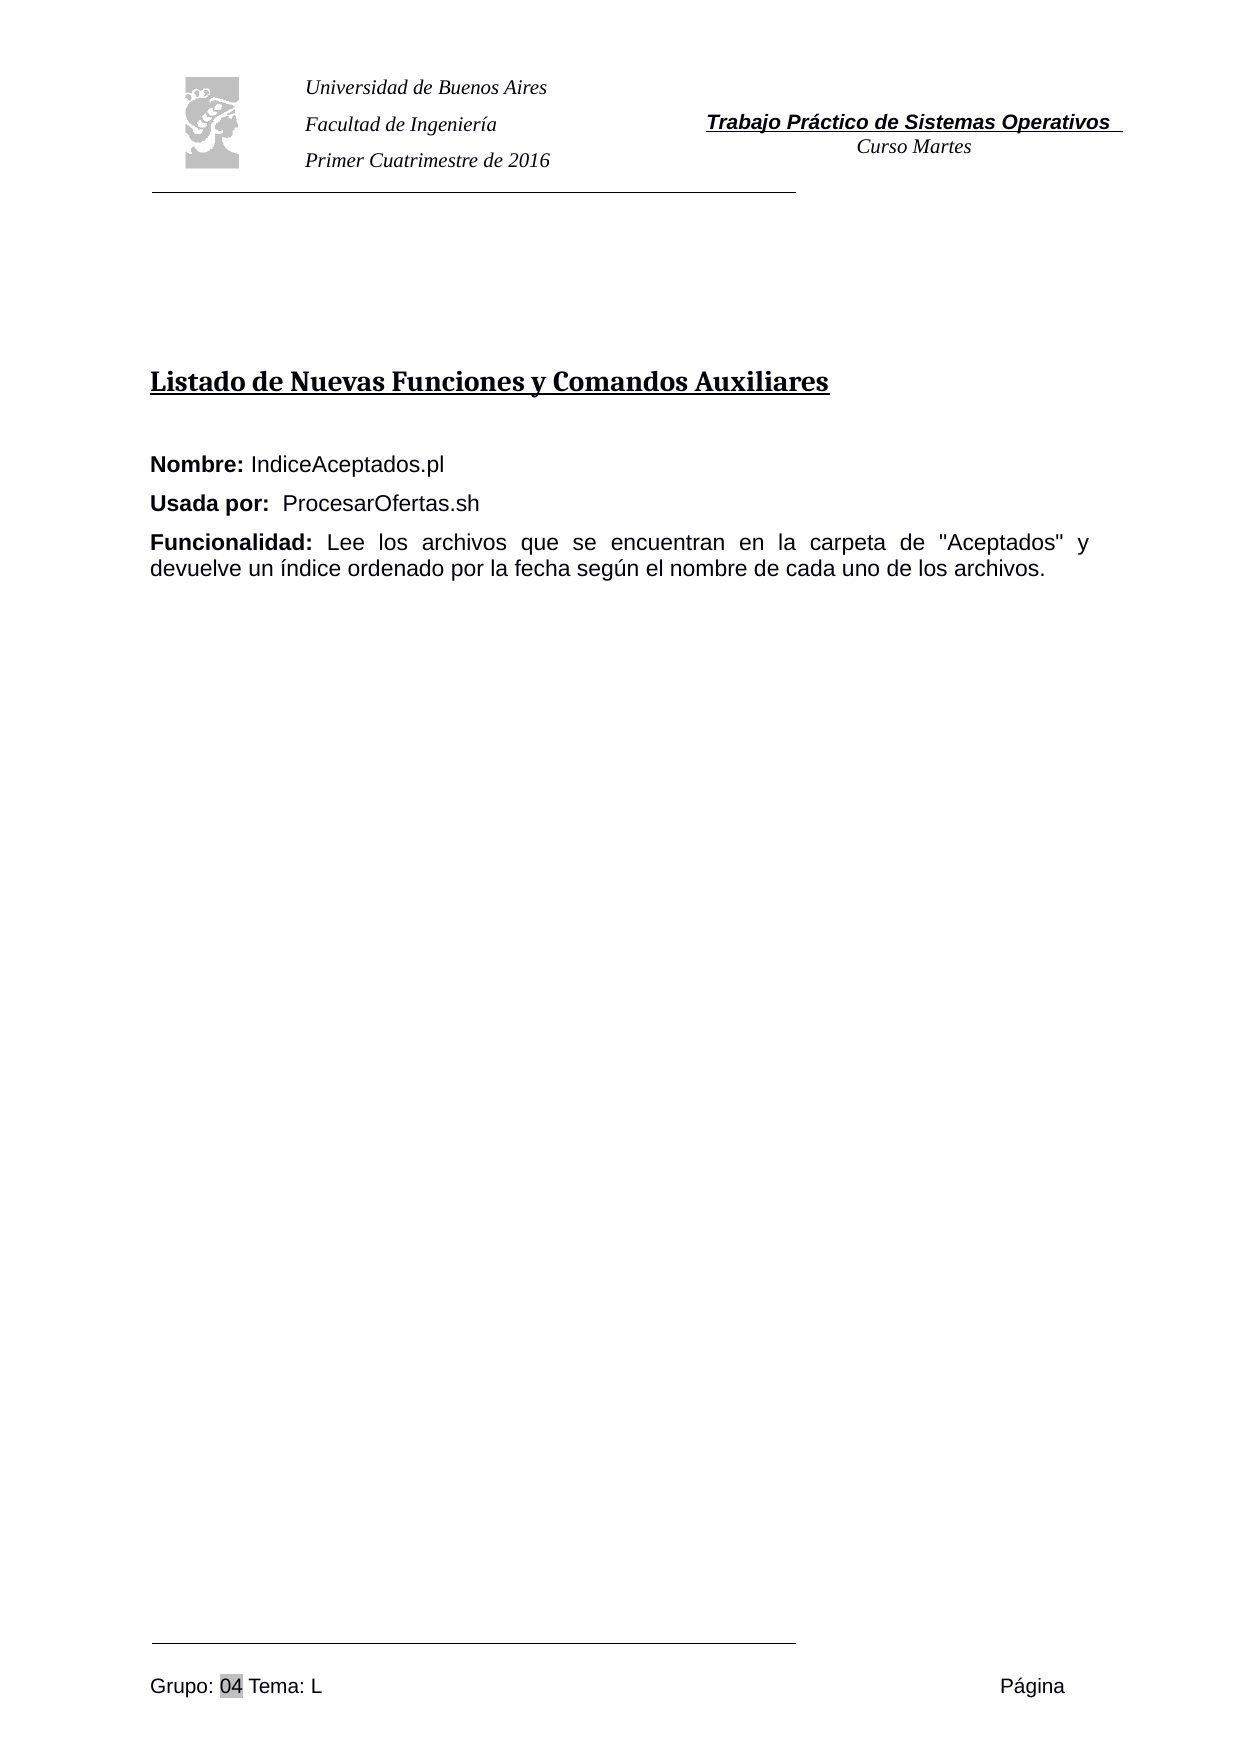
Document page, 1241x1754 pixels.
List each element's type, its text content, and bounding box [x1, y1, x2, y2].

title Listado de Nuevas Funciones y Comandos Auxiliares [150, 365, 1090, 399]
text Usada por: ProcesarOfertas.sh [150, 490, 1090, 516]
picture [183, 75, 246, 171]
text Nombre: IndiceAceptados.pl [150, 451, 1090, 477]
text Funcionalidad: Lee los archivos que se encuentran en la carpeta de "Aceptados" y devuelve un índice ordenado por la fecha según el nombre de cada uno de los archivos. [150, 529, 1090, 581]
